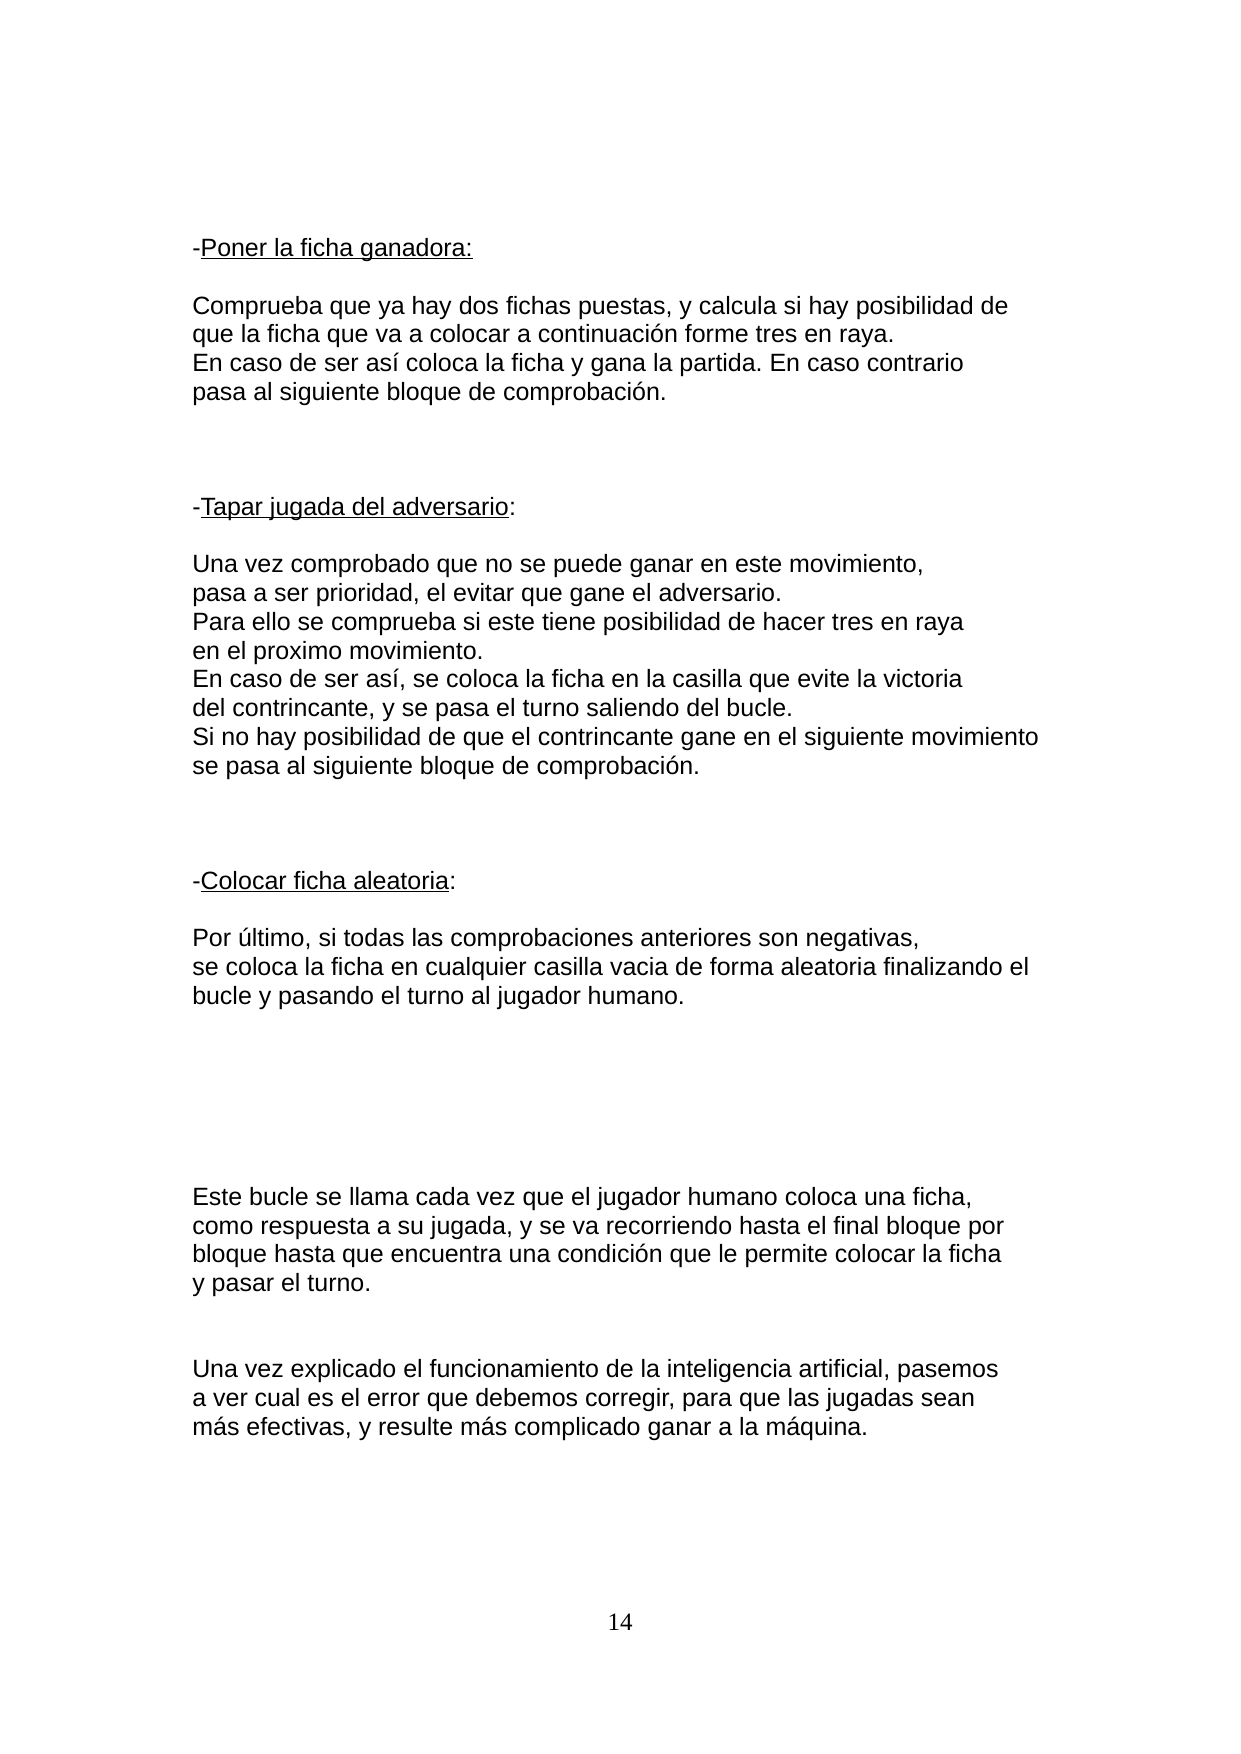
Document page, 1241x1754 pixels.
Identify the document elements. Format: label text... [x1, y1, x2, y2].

text -Poner la ficha ganadora: [118, 233, 1122, 262]
text Para ello se comprueba si este tiene posibilidad de hacer tres en raya [118, 607, 1122, 636]
text pasa al siguiente bloque de comprobación. [118, 377, 1122, 406]
text En caso de ser así coloca la ficha y gana la partida. En caso contrario [118, 348, 1122, 377]
text más efectivas, y resulte más complicado ganar a la máquina. [118, 1412, 1122, 1441]
text en el proximo movimiento. [118, 636, 1122, 664]
text del contrincante, y se pasa el turno saliendo del bucle. [118, 693, 1122, 722]
text pasa a ser prioridad, el evitar que gane el adversario. [118, 578, 1122, 607]
text -Colocar ficha aleatoria: [118, 866, 1122, 894]
text Si no hay posibilidad de que el contrincante gane en el siguiente movimiento [118, 722, 1122, 751]
text bucle y pasando el turno al jugador humano. [118, 981, 1122, 1009]
text a ver cual es el error que debemos corregir, para que las jugadas sean [118, 1383, 1122, 1412]
text se pasa al siguiente bloque de comprobación. [118, 751, 1122, 779]
text En caso de ser así, se coloca la ficha en la casilla que evite la victoria [118, 664, 1122, 693]
text se coloca la ficha en cualquier casilla vacia de forma aleatoria finalizando el [118, 952, 1122, 981]
text Este bucle se llama cada vez que el jugador humano coloca una ficha, [118, 1182, 1122, 1211]
text Una vez comprobado que no se puede ganar en este movimiento, [118, 549, 1122, 578]
text y pasar el turno. [118, 1268, 1122, 1297]
text Por último, si todas las comprobaciones anteriores son negativas, [118, 923, 1122, 952]
text Comprueba que ya hay dos fichas puestas, y calcula si hay posibilidad de [118, 291, 1122, 319]
text -Tapar jugada del adversario: [118, 492, 1122, 521]
text bloque hasta que encuentra una condición que le permite colocar la ficha [118, 1239, 1122, 1268]
text que la ficha que va a colocar a continuación forme tres en raya. [118, 319, 1122, 348]
text Una vez explicado el funcionamiento de la inteligencia artificial, pasemos [118, 1354, 1122, 1383]
text como respuesta a su jugada, y se va recorriendo hasta el final bloque por [118, 1211, 1122, 1239]
